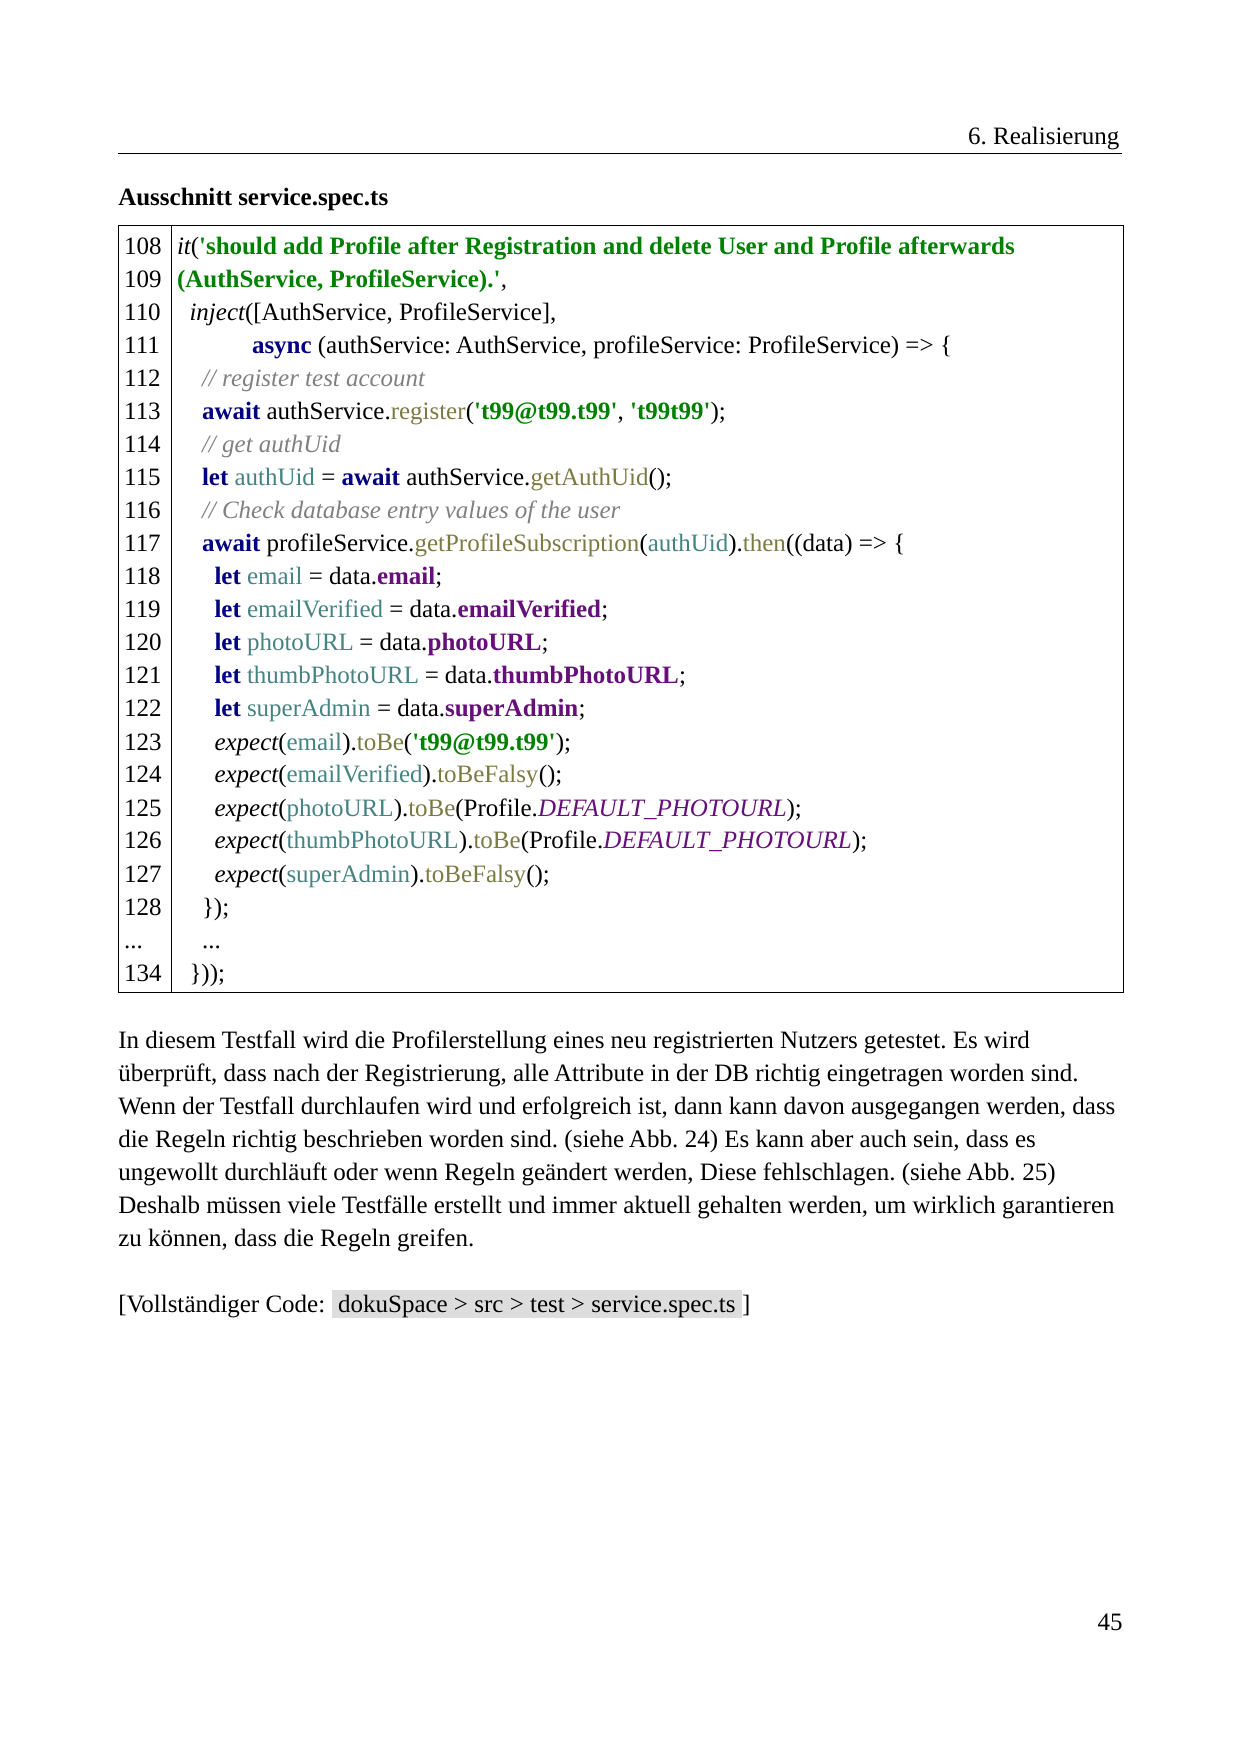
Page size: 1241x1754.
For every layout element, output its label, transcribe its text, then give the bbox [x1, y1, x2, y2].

table_header 108 109 110 111 112 113 114115 116 117 118 119 120 121 122 123 124 125 126 127 128 ... 134 [119, 226, 171, 992]
table_header it('should add Profile after Registration and delete User and Profile afterwards (AuthService, ProfileService).', inject([AuthService, ProfileService], async (authService: AuthService, profileService: ProfileService) => { // register test account await authService.register('t99@t99.t99', 't99t99'); // get authUid let authUid = await authService.getAuthUid(); // Check database entry values of the user await profileService.getProfileSubscription(authUid).then((data) => { let email = data.email; let emailVerified = data.emailVerified; let photoURL = data.photoURL; let thumbPhotoURL = data.thumbPhotoURL; let superAdmin = data.superAdmin; expect(email).toBe('t99@t99.t99'); expect(emailVerified).toBeFalsy(); expect(photoURL).toBe(Profile.DEFAULT_PHOTOURL); expect(thumbPhotoURL).toBe(Profile.DEFAULT_PHOTOURL); expect(superAdmin).toBeFalsy(); }); ... })); [172, 226, 1123, 992]
text In diesem Testfall wird die Profilerstellung eines neu registrierten Nutzers getestet. Es wird überprüft, dass nach der Registrierung, alle Attribute in der DB richtig eingetragen worden sind. Wenn der Testfall durchlaufen wird und erfolgreich ist, dann kann davon ausgegangen werden, dass die Regeln richtig beschrieben worden sind. (siehe Abb. 24) Es kann aber auch sein, dass es ungewollt durchläuft oder wenn Regeln geändert werden, Diese fehlschlagen. (siehe Abb. 25) Deshalb müssen viele Testfälle erstellt und immer aktuell gehalten werden, um wirklich garantieren zu können, dass die Regeln greifen. [118, 1025, 1122, 1252]
text [Vollständiger Code: dokuSpace > src > test > service.spec.ts ] [118, 1289, 1122, 1318]
text Ausschnitt service.spec.ts [118, 182, 1122, 211]
